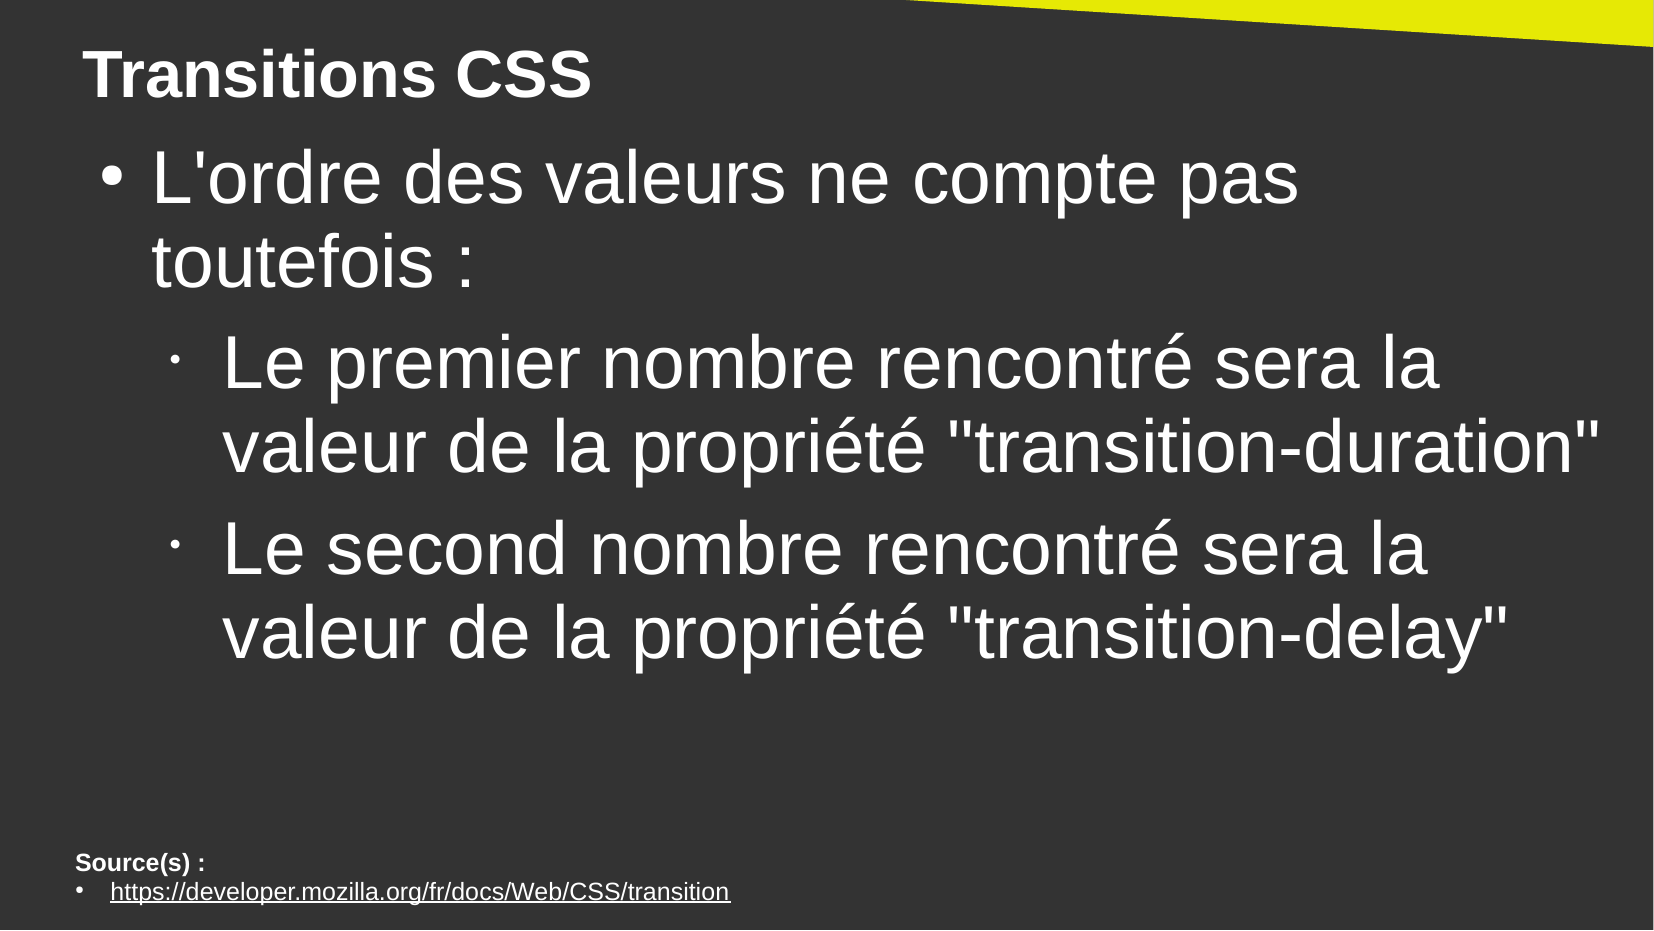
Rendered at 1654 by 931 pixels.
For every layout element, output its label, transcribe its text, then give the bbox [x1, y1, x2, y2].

text_box [906, 0, 1654, 47]
list L'ordre des valeurs ne compte pas toutefois : Le premier nombre rencontré sera la valeur de la propriété "transition-duration" Le second nombre rencontré sera la valeur de la propriété "transition-delay" [80, 135, 1620, 756]
text_box Source(s) : https://developer.mozilla.org/fr/docs/Web/CSS/transition [60, 841, 1546, 931]
title Transitions CSS [82, 37, 1571, 114]
